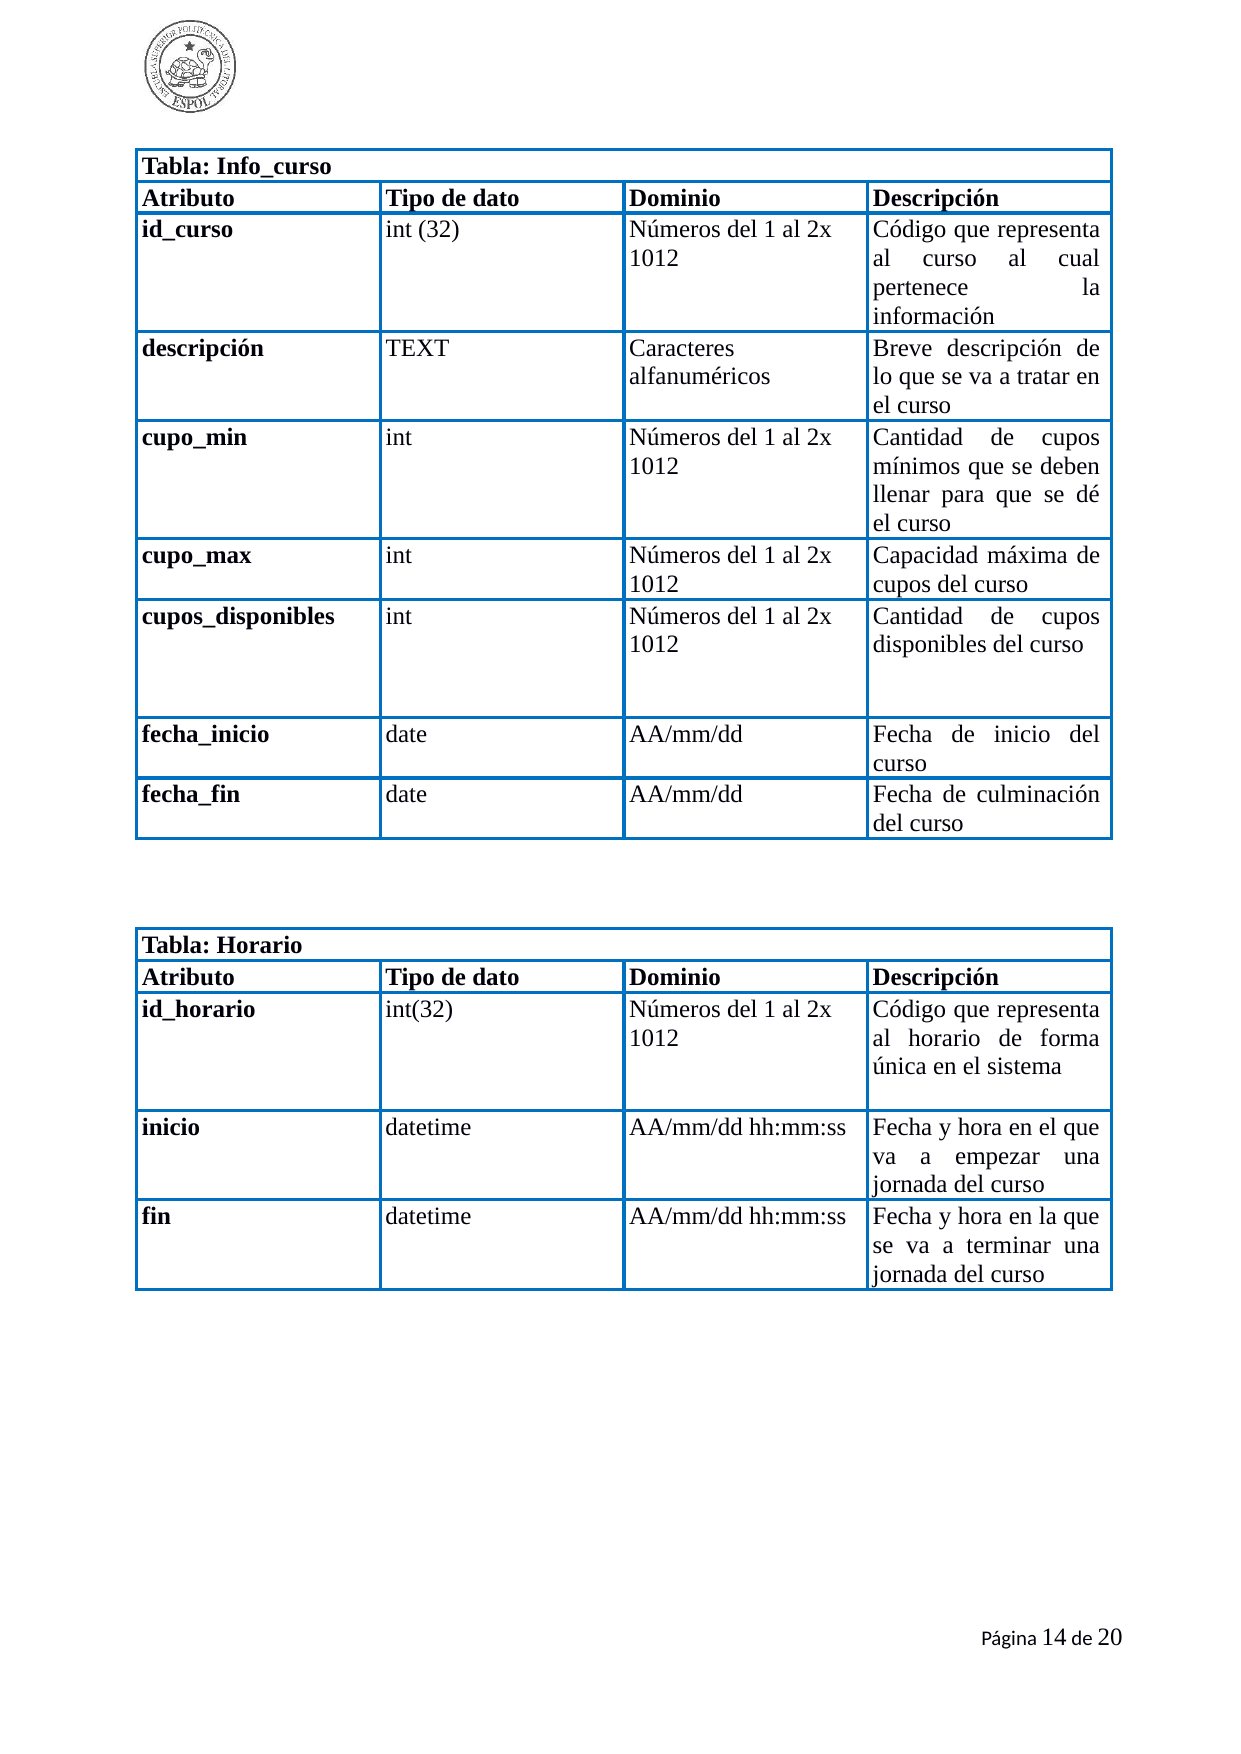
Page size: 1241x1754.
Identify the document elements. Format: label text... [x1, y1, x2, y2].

table_cell Código que representa al horario de forma única en el sistema [869, 994, 1110, 1109]
table_cell id_horario [138, 994, 379, 1109]
table_cell AA/mm/dd [626, 780, 866, 837]
table_cell Breve descripción de lo que se va a tratar en el curso [869, 333, 1110, 419]
table_cell Descripción [869, 183, 1110, 211]
table_cell int [382, 422, 622, 537]
table_cell inicio [138, 1112, 379, 1198]
table_cell Caracteres alfanuméricos [626, 333, 866, 419]
picture [142, 19, 238, 114]
table_cell Descripción [869, 962, 1110, 991]
table_cell Fecha y hora en la que se va a terminar una jornada del curso [869, 1201, 1110, 1288]
table_cell cupo_max [138, 540, 379, 598]
table_cell Fecha de inicio del curso [869, 719, 1110, 776]
table_cell cupos_disponibles [138, 601, 379, 716]
table_cell Números del 1 al 2x 1012 [626, 215, 866, 329]
table_header Tabla: Horario [138, 930, 1110, 959]
table_cell Atributo [138, 962, 379, 991]
table_cell date [382, 719, 622, 776]
table_cell int (32) [382, 215, 622, 329]
table_cell AA/mm/dd [626, 719, 866, 776]
table_header Tabla: Info_curso [138, 151, 1110, 179]
table_cell Tipo de dato [382, 962, 622, 991]
table_cell Atributo [138, 183, 379, 211]
table_cell Tipo de dato [382, 183, 622, 211]
table_cell date [382, 780, 622, 837]
table_cell AA/mm/dd hh:mm:ss [626, 1112, 866, 1198]
table_cell Dominio [626, 183, 866, 211]
table_cell id_curso [138, 215, 379, 329]
table_cell fecha_inicio [138, 719, 379, 776]
table_cell fin [138, 1201, 379, 1288]
table_cell cupo_min [138, 422, 379, 537]
table_cell descripción [138, 333, 379, 419]
table_cell Números del 1 al 2x 1012 [626, 601, 866, 716]
table_cell Código que representa al curso al cual pertenece la información [869, 215, 1110, 329]
table_cell int [382, 601, 622, 716]
table_cell int(32) [382, 994, 622, 1109]
table_cell Fecha de culminación del curso [869, 780, 1110, 837]
table_cell datetime [382, 1112, 622, 1198]
table_cell TEXT [382, 333, 622, 419]
table_cell int [382, 540, 622, 598]
table_cell Cantidad de cupos mínimos que se deben llenar para que se dé el curso [869, 422, 1110, 537]
table_cell Capacidad máxima de cupos del curso [869, 540, 1110, 598]
table_cell AA/mm/dd hh:mm:ss [626, 1201, 866, 1288]
table_cell fecha_fin [138, 780, 379, 837]
table_cell Cantidad de cupos disponibles del curso [869, 601, 1110, 716]
table_cell Números del 1 al 2x 1012 [626, 540, 866, 598]
table_cell datetime [382, 1201, 622, 1288]
table_cell Números del 1 al 2x 1012 [626, 422, 866, 537]
table_cell Dominio [626, 962, 866, 991]
table_cell Números del 1 al 2x 1012 [626, 994, 866, 1109]
table_cell Fecha y hora en el que va a empezar una jornada del curso [869, 1112, 1110, 1198]
